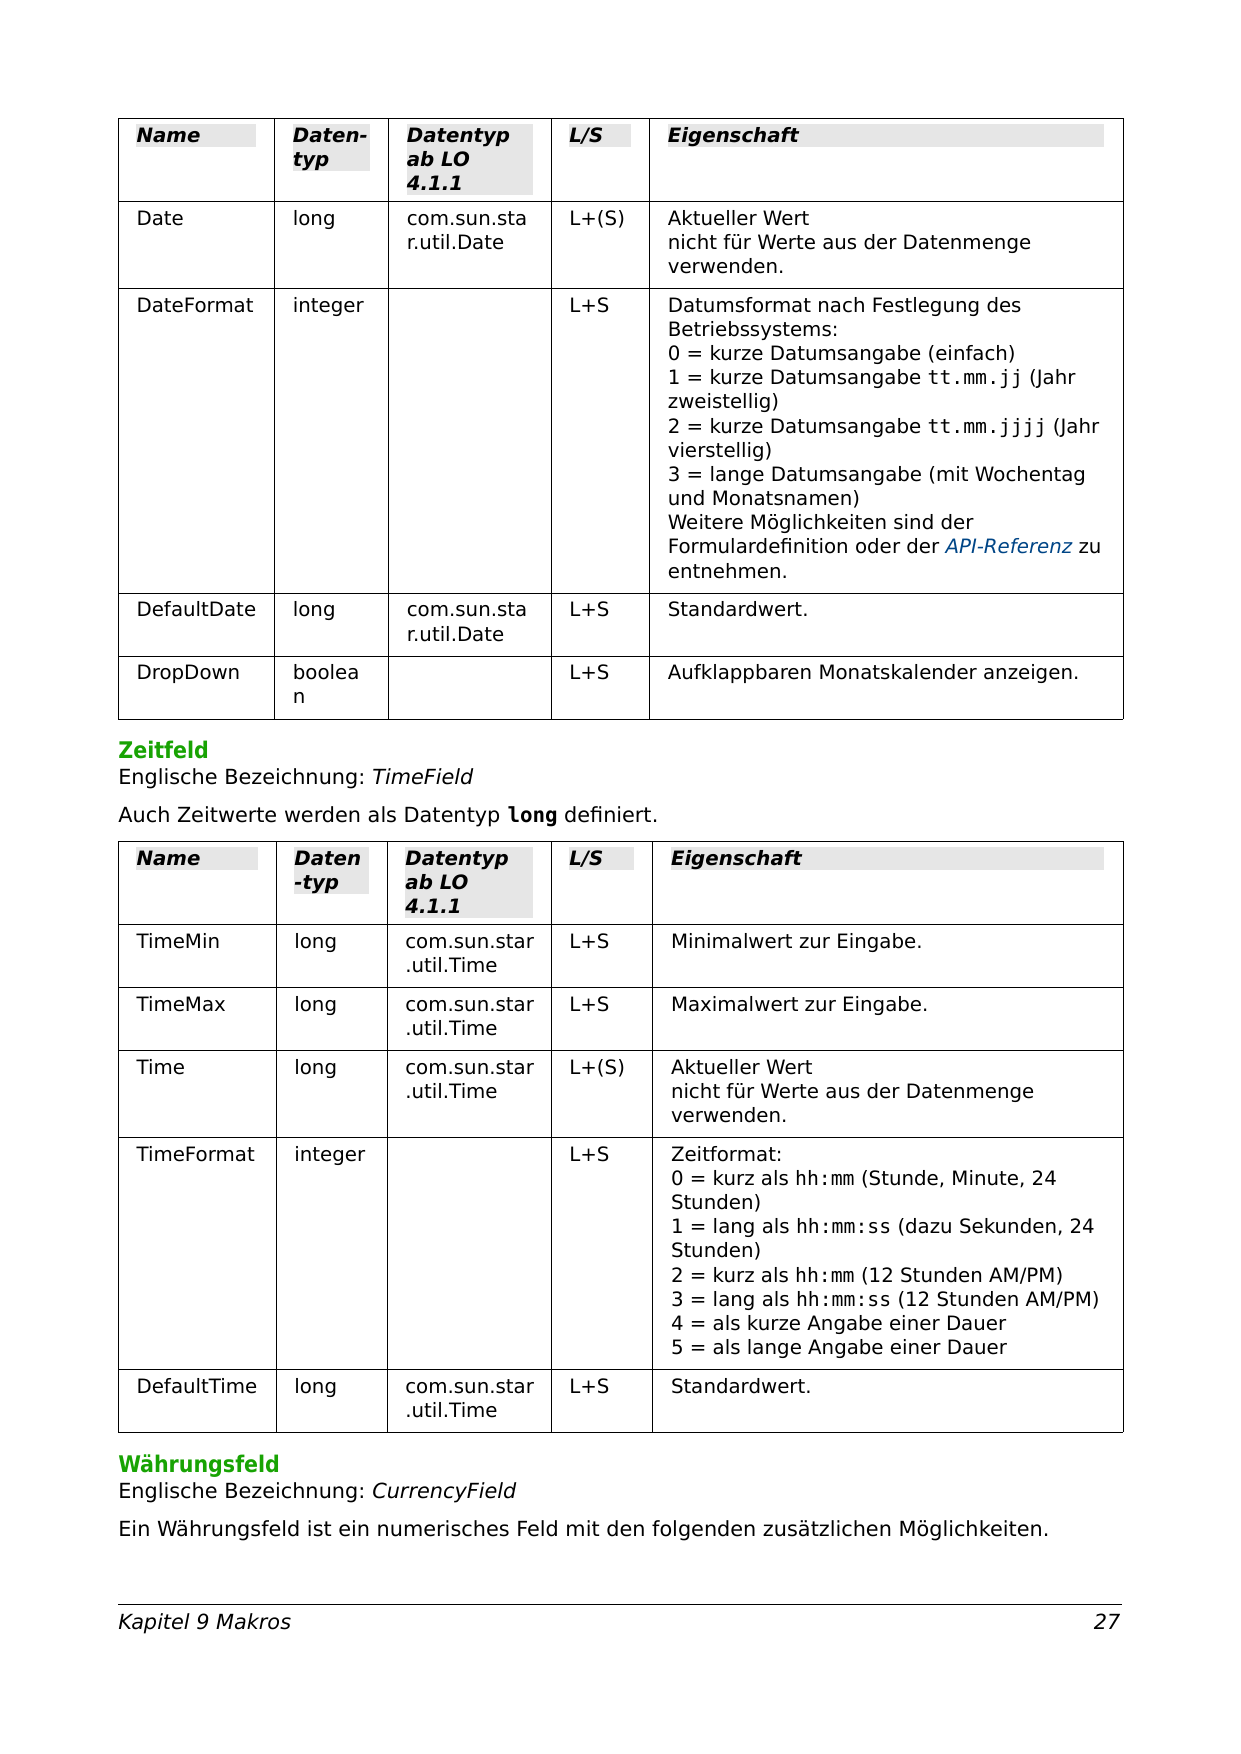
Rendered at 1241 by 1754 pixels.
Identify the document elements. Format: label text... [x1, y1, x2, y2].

table_cell DefaultTime [119, 1370, 276, 1432]
table_header L/S [552, 842, 652, 924]
table_cell com.sun.star.util.Time [388, 988, 551, 1050]
table_header Name [119, 119, 274, 201]
table_cell TimeMax [119, 988, 276, 1050]
table_cell com.sun.star.util.Time [388, 1370, 551, 1432]
table_cell Aufklappbaren Monatskalender anzeigen. [650, 657, 1123, 718]
text Englische Bezeichnung: TimeField [118, 765, 1122, 789]
table_cell long [277, 1370, 387, 1432]
table_cell com.sun.star.util.Time [388, 925, 551, 987]
table_header Datentyp ab LO 4.1.1 [388, 842, 551, 924]
table_header Name [119, 842, 276, 924]
table_cell L+S [552, 289, 649, 593]
table_cell [388, 1138, 551, 1369]
table_cell Standardwert. [650, 594, 1123, 656]
table_cell com.sun.star.util.Time [388, 1051, 551, 1137]
table_cell Minimalwert zur Eingabe. [653, 925, 1123, 987]
table_cell DefaultDate [119, 594, 274, 656]
table_cell L+S [552, 1138, 652, 1369]
table_cell Datumsformat nach Festlegung des Betriebssystems: 0 = kurze Datumsangabe (einfach) 1 = kurze Datumsangabe tt.mm.jj (Jahr zweistellig) 2 = kurze Datumsangabe tt.mm.jjjj (Jahr vierstellig) 3 = lange Datumsangabe (mit Wochentag und Monatsnamen) Weitere Möglichkeiten sind der Formulardefinition oder der API-Referenz zu entnehmen. [650, 289, 1123, 593]
text Auch Zeitwerte werden als Datentyp long definiert. [118, 803, 1122, 827]
table_cell DropDown [119, 657, 274, 718]
table_cell integer [277, 1138, 387, 1369]
subtitle Zeitfeld [118, 737, 1122, 764]
table_header Datentyp ab LO 4.1.1 [389, 119, 551, 201]
table_cell TimeFormat [119, 1138, 276, 1369]
table_header Daten-typ [277, 842, 387, 924]
table_cell TimeMin [119, 925, 276, 987]
table_cell long [277, 988, 387, 1050]
table_cell L+(S) [552, 202, 649, 288]
table_cell [389, 657, 551, 718]
table_header Daten-typ [275, 119, 388, 201]
table_header Eigenschaft [653, 842, 1123, 924]
table_cell Zeitformat: 0 = kurz als hh:mm (Stunde, Minute, 24 Stunden) 1 = lang als hh:mm:ss (dazu Sekunden, 24 Stunden) 2 = kurz als hh:mm (12 Stunden AM/PM) 3 = lang als hh:mm:ss (12 Stunden AM/PM) 4 = als kurze Angabe einer Dauer 5 = als lange Angabe einer Dauer [653, 1138, 1123, 1369]
text Englische Bezeichnung: CurrencyField [118, 1479, 1122, 1503]
table_cell com.sun.star.util.Date [389, 202, 551, 288]
table_cell Aktueller Wert nicht für Werte aus der Datenmenge verwenden. [653, 1051, 1123, 1137]
table_cell L+S [552, 657, 649, 718]
table_cell Time [119, 1051, 276, 1137]
table_cell L+S [552, 594, 649, 656]
table_cell Standardwert. [653, 1370, 1123, 1432]
table_cell DateFormat [119, 289, 274, 593]
table_header Eigenschaft [650, 119, 1123, 201]
table_cell Maximalwert zur Eingabe. [653, 988, 1123, 1050]
table_header L/S [552, 119, 649, 201]
table_cell L+S [552, 1370, 652, 1432]
subtitle Währungsfeld [118, 1451, 1122, 1477]
text Ein Währungsfeld ist ein numerisches Feld mit den folgenden zusätzlichen Möglichkeiten. [118, 1517, 1122, 1541]
table_cell L+S [552, 988, 652, 1050]
table_cell com.sun.star.util.Date [389, 594, 551, 656]
table_cell boolean [275, 657, 388, 718]
table_cell long [275, 594, 388, 656]
table_cell [389, 289, 551, 593]
table_cell Date [119, 202, 274, 288]
table_cell long [277, 925, 387, 987]
table_cell L+S [552, 925, 652, 987]
table_cell Aktueller Wert nicht für Werte aus der Datenmenge verwenden. [650, 202, 1123, 288]
table_cell L+(S) [552, 1051, 652, 1137]
table_cell long [277, 1051, 387, 1137]
table_cell integer [275, 289, 388, 593]
table_cell long [275, 202, 388, 288]
